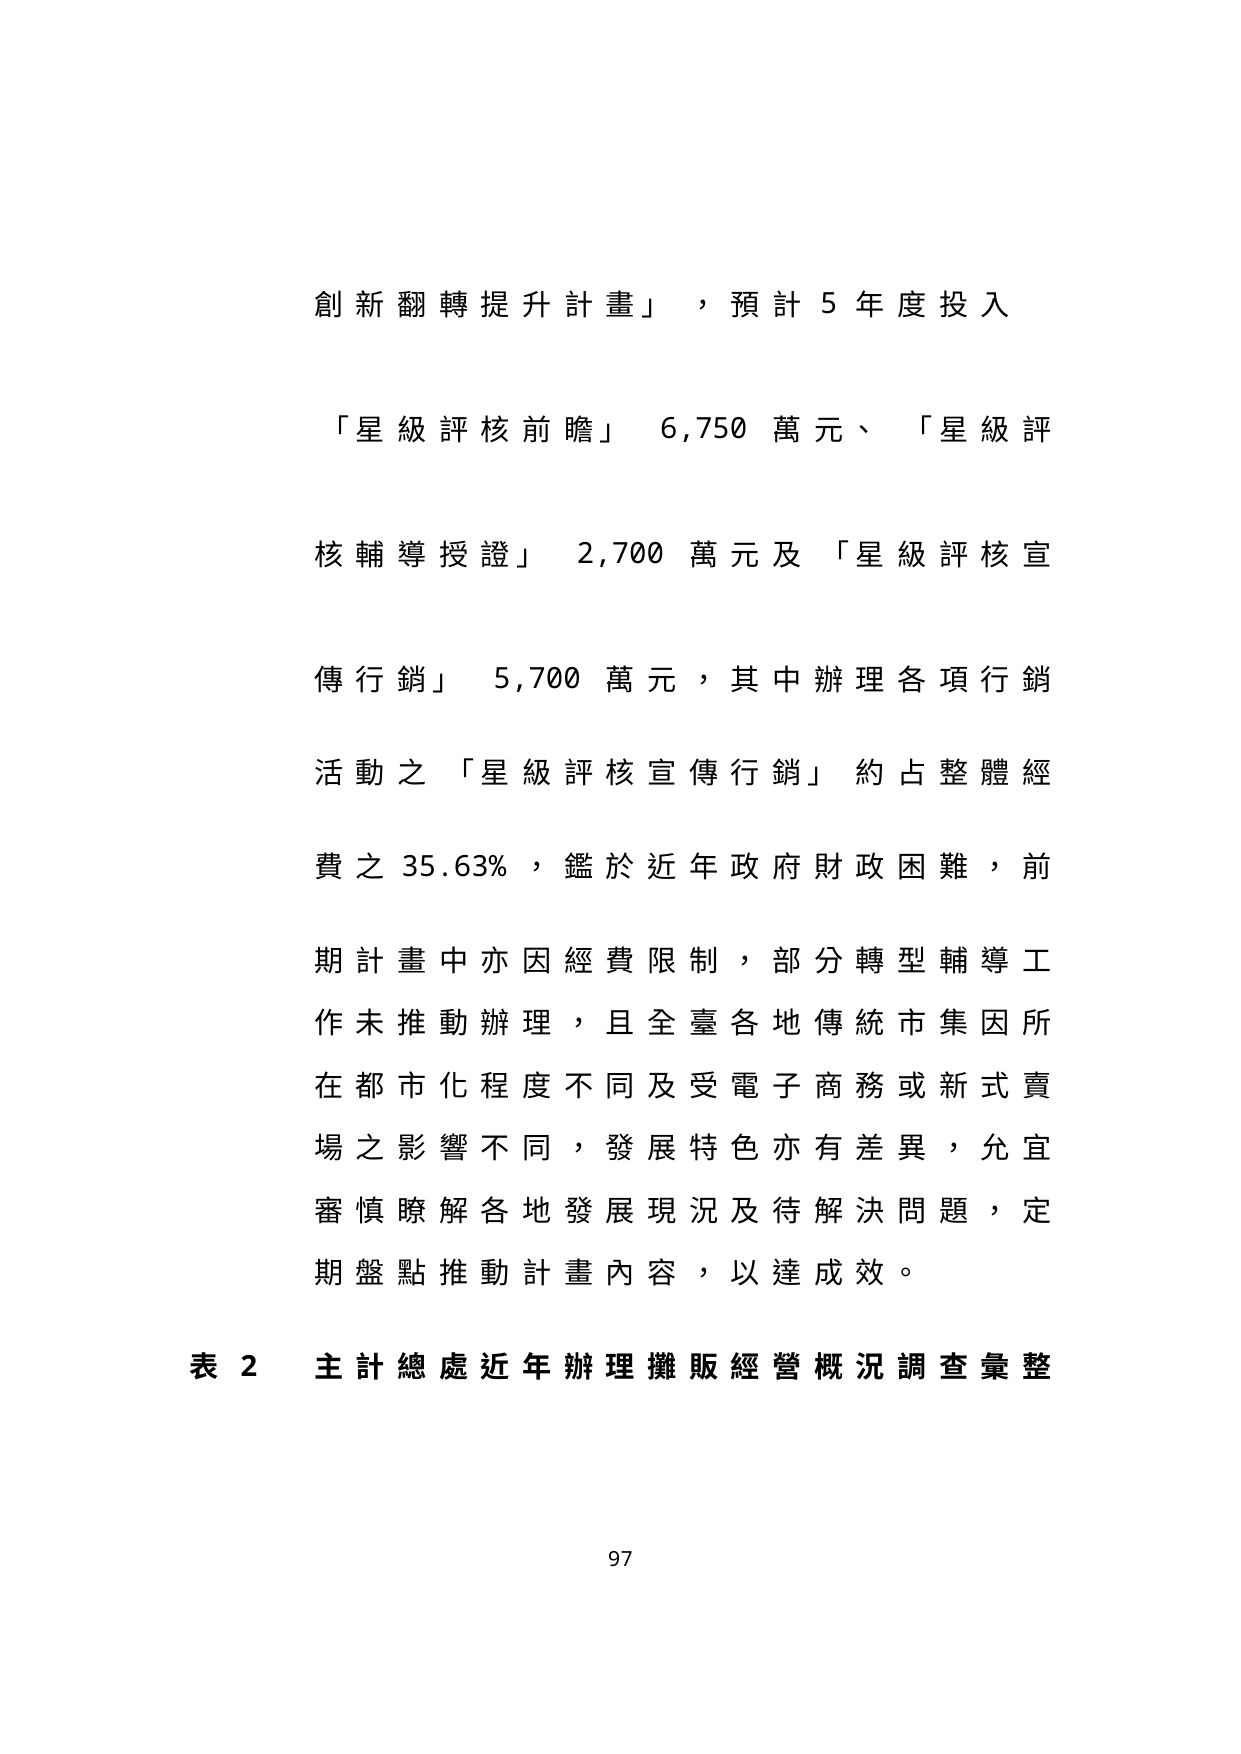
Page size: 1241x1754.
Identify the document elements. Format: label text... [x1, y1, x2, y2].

text 表2 主計總處近年辦理攤販經營概況調查彙整 [183, 1292, 1058, 1417]
text 創新翻轉提升計畫」，預計5年度投入「星級評核前瞻」6,750萬元、「星級評核輔導授證」2,700萬元及「星級評核宣傳行銷」5,700萬元，其中辦理各項行銷活動之「星級評核宣傳行銷」約占整體經費之35.63%，鑑於近年政府財政困難，前期計畫中亦因經費限制，部分轉型輔導工作未推動辦理，且全臺各地傳統市集因所在都市化程度不同及受電子商務或新式賣場之影響不同，發展特色亦有差異，允宜審慎瞭解各地發展現況及待解決問題，定期盤點推動計畫內容，以達成效。 [271, 229, 1058, 1292]
